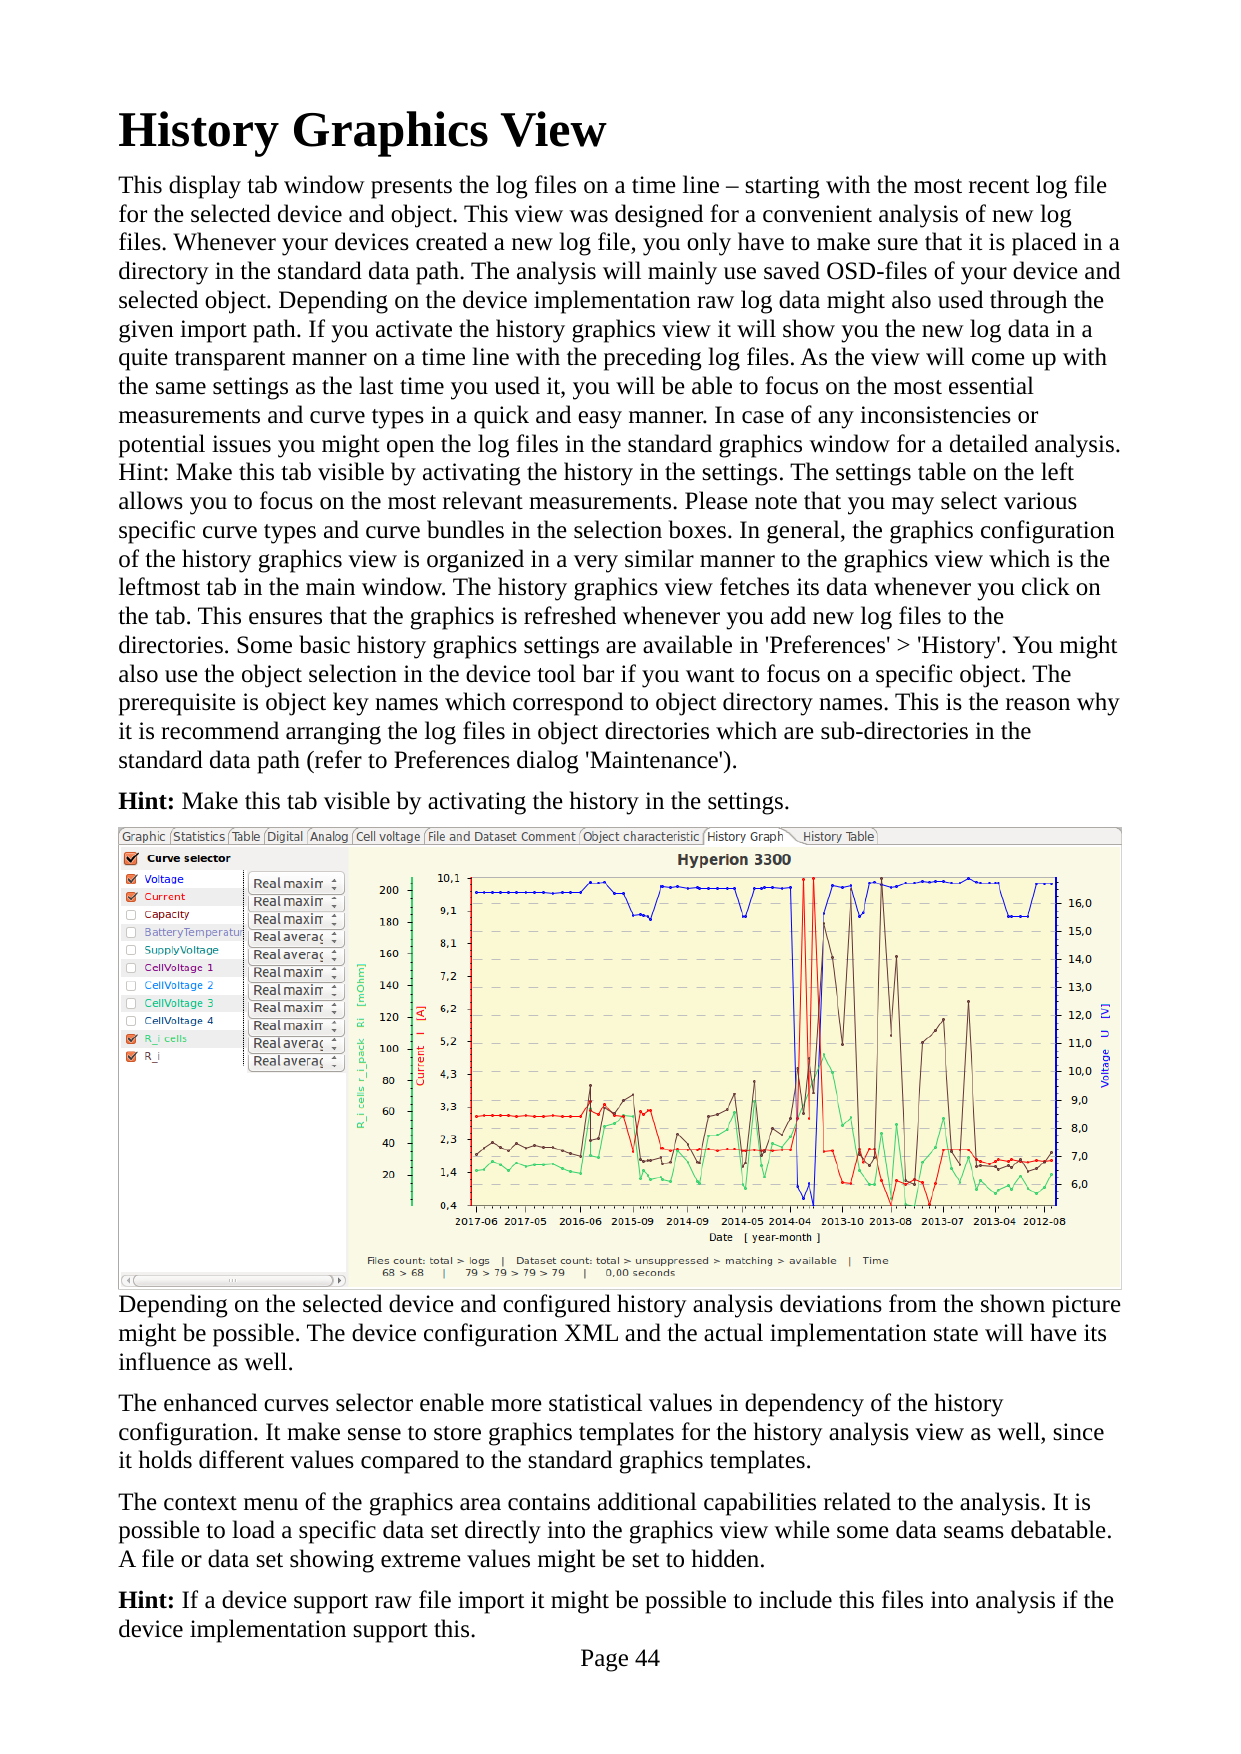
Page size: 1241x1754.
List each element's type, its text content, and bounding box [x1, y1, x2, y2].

text The context menu of the graphics area contains additional capabilities related to the analysis. It is possible to load a specific data set directly into the graphics view while some data seams debatable. A file or data set showing extreme values might be set to hidden. [118, 1487, 1122, 1573]
text The enhanced curves selector enable more statistical values in dependency of the history configuration. It make sense to store graphics templates for the history analysis view as well, since it holds different values compared to the standard graphics templates. [118, 1388, 1122, 1474]
subtitle History Graphics View [118, 100, 1122, 157]
text This display tab window presents the log files on a time line – starting with the most recent log file for the selected device and object. This view was designed for a convenient analysis of new log files. Whenever your devices created a new log file, you only have to make sure that it is placed in a directory in the standard data path. The analysis will mainly use saved OSD-files of your device and selected object. Depending on the device implementation raw log data might also used through the given import path. If you activate the history graphics view it will show you the new log data in a quite transparent manner on a time line with the preceding log files. As the view will come up with the same settings as the last time you used it, you will be able to focus on the most essential measurements and curve types in a quick and easy manner. In case of any inconsistencies or potential issues you might open the log files in the standard graphics window for a detailed analysis. Hint: Make this tab visible by activating the history in the settings. The settings table on the left allows you to focus on the most relevant measurements. Please note that you may select various specific curve types and curve bundles in the selection boxes. In general, the graphics configuration of the history graphics view is organized in a very similar manner to the graphics view which is the leftmost tab in the main window. The history graphics view fetches its data whenever you click on the tab. This ensures that the graphics is refreshed whenever you add new log files to the directories. Some basic history graphics settings are available in 'Preferences' > 'History'. You might also use the object selection in the device tool bar if you want to focus on a specific object. The prerequisite is object key names which correspond to object directory names. This is the reason why it is recommend arranging the log files in object directories which are sub-directories in the standard data path (refer to Preferences dialog 'Maintenance'). [118, 170, 1122, 774]
text Hint: If a device support raw file import it might be possible to include this files into analysis if the device implementation support this. [118, 1586, 1122, 1643]
text Hint: Make this tab visible by activating the history in the settings. [118, 786, 1122, 815]
picture [118, 827, 1122, 1290]
text Depending on the selected device and configured history analysis deviations from the shown picture might be possible. The device configuration XML and the actual implementation state will have its influence as well. [118, 1290, 1122, 1376]
